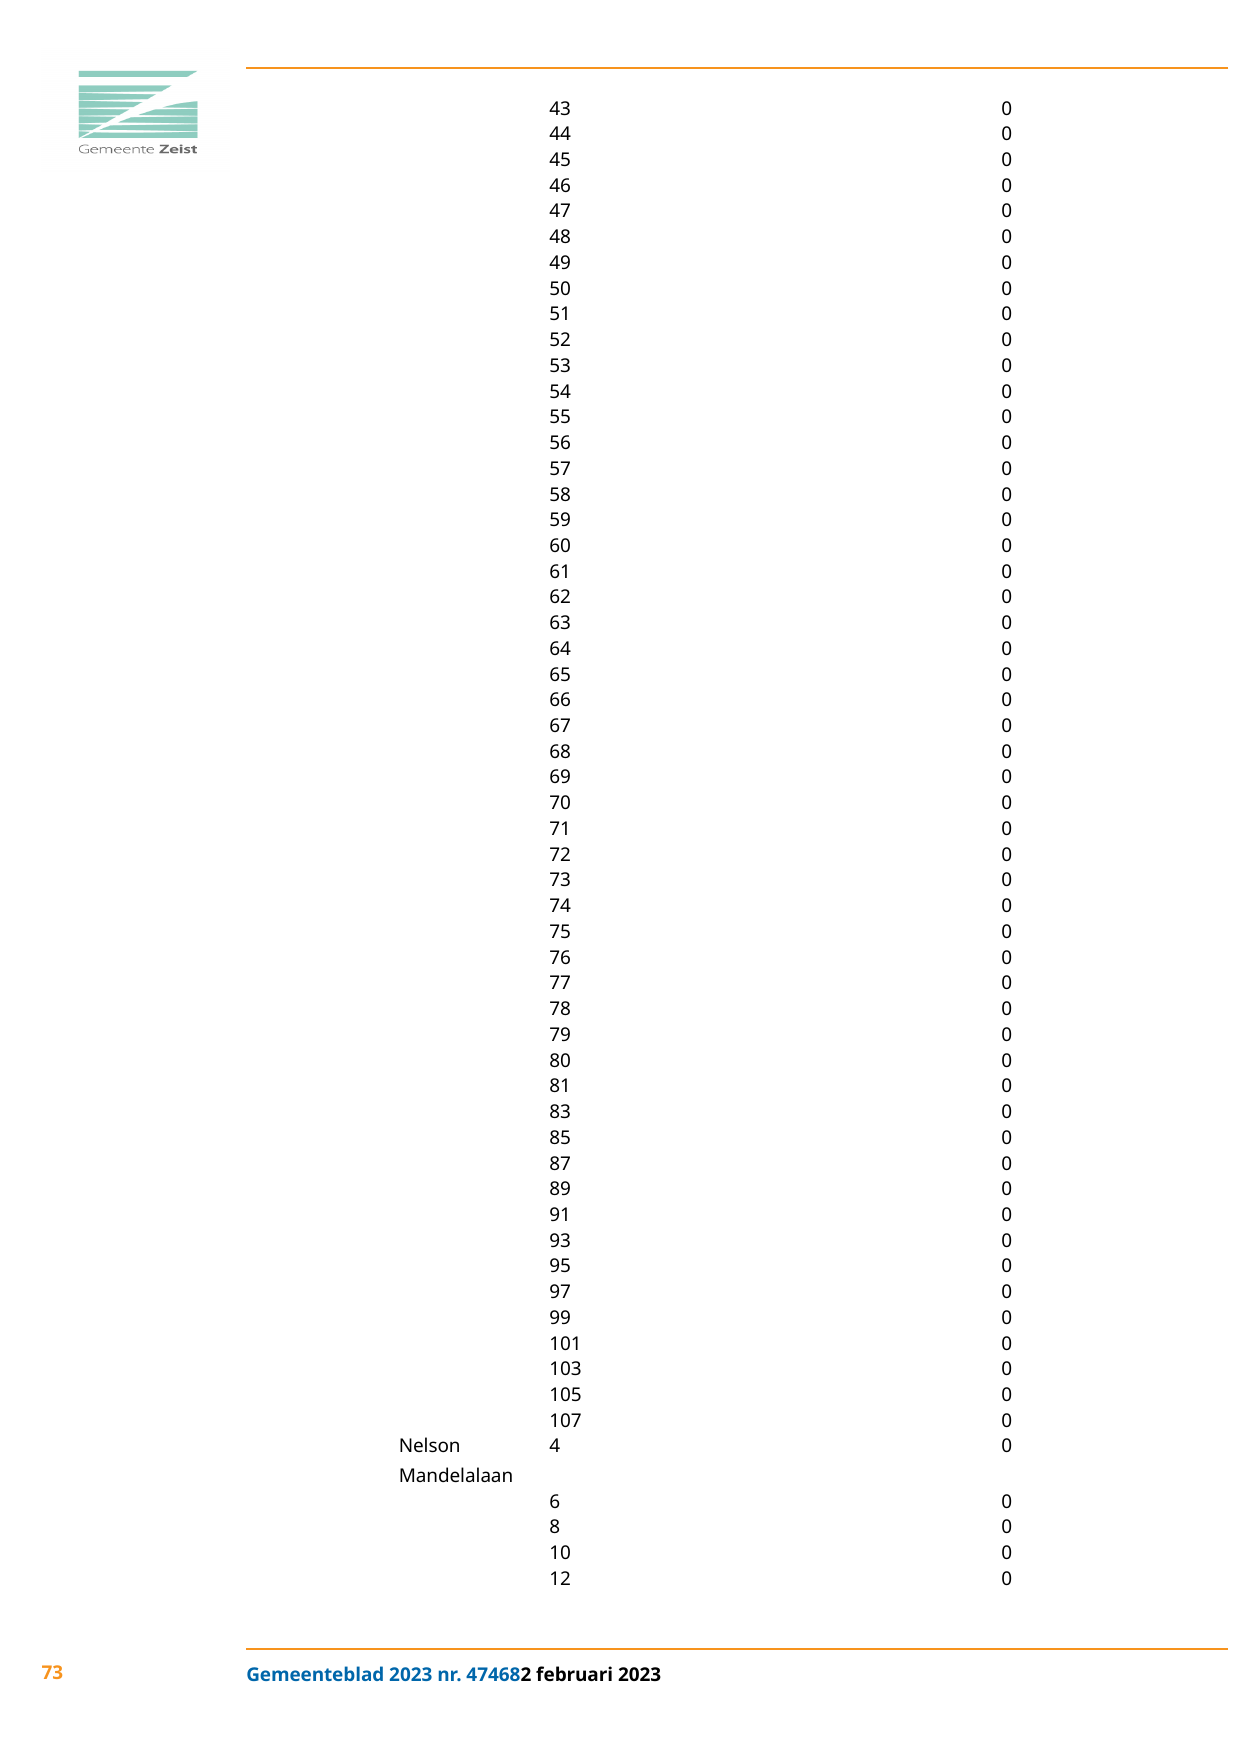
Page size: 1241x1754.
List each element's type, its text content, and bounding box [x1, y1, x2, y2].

table_cell [248, 893, 398, 918]
table_cell [248, 301, 398, 326]
table_cell [399, 995, 549, 1021]
table_cell [850, 249, 1001, 275]
table_cell [700, 326, 850, 352]
table_cell [399, 1407, 549, 1433]
table_cell [399, 1304, 549, 1330]
table_cell [248, 1330, 398, 1356]
table_cell 77 [549, 970, 700, 995]
table_cell [248, 1124, 398, 1150]
table_cell 0 [1001, 404, 1152, 429]
table_cell 0 [1001, 1124, 1152, 1150]
table_cell [700, 1021, 850, 1047]
table_cell [399, 1540, 549, 1565]
table_cell 0 [1001, 1047, 1152, 1072]
table_cell [700, 995, 850, 1021]
table_cell [700, 738, 850, 764]
table_cell [248, 249, 398, 275]
table_cell [850, 841, 1001, 867]
table_cell 0 [1001, 661, 1152, 687]
table_cell [700, 1381, 850, 1407]
table_cell [850, 635, 1001, 661]
table_cell 93 [549, 1227, 700, 1253]
table_cell [850, 481, 1001, 506]
table_cell 89 [549, 1175, 700, 1201]
table_cell 0 [1001, 867, 1152, 892]
table_cell [850, 1073, 1001, 1098]
table_cell [248, 995, 398, 1021]
table_cell [700, 1540, 850, 1565]
table_cell 0 [1001, 944, 1152, 969]
table_cell 47 [549, 198, 700, 223]
table_cell 0 [1001, 995, 1152, 1021]
table_cell [700, 198, 850, 223]
table_cell 0 [1001, 1201, 1152, 1227]
table_cell [248, 429, 398, 455]
table_cell [700, 506, 850, 532]
table_cell [700, 1098, 850, 1124]
table_cell [248, 1227, 398, 1253]
table_cell [850, 1150, 1001, 1175]
table_cell [850, 1227, 1001, 1253]
table_cell [248, 1488, 398, 1514]
table_cell 103 [549, 1356, 700, 1381]
table_cell [700, 429, 850, 455]
table_cell [850, 146, 1001, 172]
table_cell [399, 378, 549, 403]
table_cell [700, 1356, 850, 1381]
table_cell [248, 378, 398, 403]
table_cell [850, 532, 1001, 558]
table_cell 0 [1001, 532, 1152, 558]
table_cell 50 [549, 275, 700, 301]
table_cell [850, 1253, 1001, 1278]
table_cell [248, 635, 398, 661]
table_cell [700, 1488, 850, 1514]
table_cell [850, 1098, 1001, 1124]
table_cell 78 [549, 995, 700, 1021]
table_cell 0 [1001, 326, 1152, 352]
table_cell [850, 1278, 1001, 1304]
table_cell 0 [1001, 918, 1152, 944]
table_cell [700, 815, 850, 841]
table_cell [399, 944, 549, 969]
table_cell 76 [549, 944, 700, 969]
table_cell [850, 609, 1001, 635]
table_cell [399, 1278, 549, 1304]
table_cell 70 [549, 790, 700, 815]
table_cell 65 [549, 661, 700, 687]
table_cell 0 [1001, 275, 1152, 301]
table_cell [248, 1381, 398, 1407]
table_cell [248, 1150, 398, 1175]
table_cell [248, 95, 398, 121]
table_cell 0 [1001, 1304, 1152, 1330]
table_cell [700, 121, 850, 146]
table_cell 56 [549, 429, 700, 455]
table_cell [700, 224, 850, 249]
table_cell [850, 1304, 1001, 1330]
table_cell 0 [1001, 1407, 1152, 1433]
table_cell 0 [1001, 970, 1152, 995]
table_cell [700, 1201, 850, 1227]
table_cell [700, 172, 850, 198]
table_cell 0 [1001, 506, 1152, 532]
table_cell [248, 738, 398, 764]
table_cell [399, 1253, 549, 1278]
table_cell [700, 918, 850, 944]
table_cell 0 [1001, 712, 1152, 738]
table_cell 49 [549, 249, 700, 275]
table_cell 0 [1001, 1073, 1152, 1098]
table_cell [248, 790, 398, 815]
table_cell [850, 352, 1001, 378]
table_cell [248, 1304, 398, 1330]
table_cell [248, 481, 398, 506]
table_cell [248, 506, 398, 532]
table_cell 105 [549, 1381, 700, 1407]
table_cell [850, 1514, 1001, 1539]
table_cell 75 [549, 918, 700, 944]
table_cell [399, 326, 549, 352]
table_cell [399, 1356, 549, 1381]
table_cell [399, 764, 549, 789]
table_cell [850, 429, 1001, 455]
table_cell [850, 558, 1001, 584]
table_cell [399, 172, 549, 198]
table_cell [700, 1565, 850, 1591]
table_cell [700, 146, 850, 172]
table_cell [700, 1227, 850, 1253]
table_cell [399, 712, 549, 738]
table_cell [248, 609, 398, 635]
table_cell 0 [1001, 224, 1152, 249]
table_cell [399, 635, 549, 661]
table_cell [700, 1278, 850, 1304]
table_cell 8 [549, 1514, 700, 1539]
table_cell [850, 1356, 1001, 1381]
table_cell [700, 609, 850, 635]
table_cell 46 [549, 172, 700, 198]
table_cell [399, 532, 549, 558]
table_cell [248, 1073, 398, 1098]
table_cell [248, 1047, 398, 1072]
table_cell [248, 532, 398, 558]
table_cell [700, 301, 850, 326]
table_cell [700, 455, 850, 481]
table_cell [850, 1381, 1001, 1407]
table_cell [700, 378, 850, 403]
table_cell 0 [1001, 95, 1152, 121]
table_cell [850, 944, 1001, 969]
table_cell 79 [549, 1021, 700, 1047]
table_cell [700, 275, 850, 301]
table_cell 0 [1001, 1565, 1152, 1591]
table_cell [700, 558, 850, 584]
table_cell [700, 1253, 850, 1278]
table_cell 0 [1001, 301, 1152, 326]
table_cell [399, 352, 549, 378]
table_cell [850, 1124, 1001, 1150]
table_cell 81 [549, 1073, 700, 1098]
table_cell 63 [549, 609, 700, 635]
table_cell 0 [1001, 352, 1152, 378]
table_cell [248, 764, 398, 789]
table_cell [248, 1021, 398, 1047]
table_cell [399, 609, 549, 635]
table_cell [700, 1514, 850, 1539]
table_cell [248, 867, 398, 892]
table_cell 0 [1001, 1433, 1152, 1488]
table_cell [850, 687, 1001, 712]
table_cell [700, 1330, 850, 1356]
table_cell [850, 95, 1001, 121]
table_cell 0 [1001, 1150, 1152, 1175]
table_cell [850, 172, 1001, 198]
table_cell 48 [549, 224, 700, 249]
table_cell 69 [549, 764, 700, 789]
table_cell [700, 481, 850, 506]
table_cell 0 [1001, 1540, 1152, 1565]
table_cell [700, 95, 850, 121]
table_cell [850, 867, 1001, 892]
table_cell 0 [1001, 198, 1152, 223]
table_cell [248, 712, 398, 738]
table_cell [248, 661, 398, 687]
table_cell [850, 275, 1001, 301]
table_cell 0 [1001, 481, 1152, 506]
table_cell [399, 121, 549, 146]
table_cell 0 [1001, 455, 1152, 481]
table_cell [399, 1227, 549, 1253]
table_cell [700, 1150, 850, 1175]
table_cell 99 [549, 1304, 700, 1330]
table_cell 0 [1001, 584, 1152, 609]
table_cell [248, 918, 398, 944]
table_cell [850, 198, 1001, 223]
table_cell 60 [549, 532, 700, 558]
table_cell [399, 584, 549, 609]
table_cell [399, 404, 549, 429]
table_cell [248, 198, 398, 223]
table_cell [399, 1330, 549, 1356]
table_cell [399, 275, 549, 301]
table_cell [399, 841, 549, 867]
table_cell [399, 893, 549, 918]
table_cell [850, 506, 1001, 532]
table_cell [850, 326, 1001, 352]
table_cell [850, 1565, 1001, 1591]
table_cell 0 [1001, 841, 1152, 867]
table_cell 0 [1001, 1021, 1152, 1047]
table_cell [248, 1098, 398, 1124]
table_cell [850, 970, 1001, 995]
table_cell [850, 1488, 1001, 1514]
table_cell 0 [1001, 1381, 1152, 1407]
table_cell 0 [1001, 146, 1152, 172]
table_cell 0 [1001, 1514, 1152, 1539]
table_cell [399, 970, 549, 995]
table_cell 0 [1001, 1253, 1152, 1278]
table_cell 0 [1001, 1488, 1152, 1514]
table_cell [399, 146, 549, 172]
table_cell [850, 1433, 1001, 1488]
table_cell [850, 661, 1001, 687]
table_cell 0 [1001, 790, 1152, 815]
table_cell [399, 198, 549, 223]
table_cell [399, 661, 549, 687]
table_cell 0 [1001, 635, 1152, 661]
table_cell [248, 1565, 398, 1591]
table_cell [399, 1565, 549, 1591]
table_cell 101 [549, 1330, 700, 1356]
table_cell [850, 301, 1001, 326]
table_cell [248, 1540, 398, 1565]
table_cell [700, 1304, 850, 1330]
table_cell [399, 95, 549, 121]
table_cell 0 [1001, 429, 1152, 455]
table_cell [700, 352, 850, 378]
table_cell [700, 944, 850, 969]
table_cell [700, 532, 850, 558]
table_cell [850, 893, 1001, 918]
table_cell 0 [1001, 1098, 1152, 1124]
table_cell [700, 584, 850, 609]
table_cell [248, 1278, 398, 1304]
table_cell 54 [549, 378, 700, 403]
table_cell [700, 1407, 850, 1433]
table_cell [700, 712, 850, 738]
table_cell [850, 738, 1001, 764]
table_cell [700, 867, 850, 892]
table_cell [399, 1514, 549, 1539]
table_cell [399, 1098, 549, 1124]
table_cell [248, 1253, 398, 1278]
table_cell 4 [549, 1433, 700, 1488]
table_cell [850, 1201, 1001, 1227]
table_cell [399, 1124, 549, 1150]
table_cell [700, 661, 850, 687]
table_cell 0 [1001, 249, 1152, 275]
table_cell 10 [549, 1540, 700, 1565]
table_cell [399, 558, 549, 584]
table_cell 91 [549, 1201, 700, 1227]
table_cell 72 [549, 841, 700, 867]
table_cell [248, 146, 398, 172]
table_cell 107 [549, 1407, 700, 1433]
table_cell 0 [1001, 378, 1152, 403]
table_cell 0 [1001, 687, 1152, 712]
table_cell [248, 1514, 398, 1539]
table_cell [248, 1201, 398, 1227]
table_cell [248, 944, 398, 969]
table_cell [850, 995, 1001, 1021]
table_cell 51 [549, 301, 700, 326]
table_cell [248, 558, 398, 584]
table_cell 43 [549, 95, 700, 121]
table_cell [700, 687, 850, 712]
table_cell 58 [549, 481, 700, 506]
table_cell 0 [1001, 1330, 1152, 1356]
table_cell 0 [1001, 121, 1152, 146]
table_cell [248, 121, 398, 146]
table_cell 55 [549, 404, 700, 429]
table_cell [399, 429, 549, 455]
table_cell [850, 455, 1001, 481]
table_cell 66 [549, 687, 700, 712]
table_cell [700, 1175, 850, 1201]
table_cell [248, 275, 398, 301]
table_cell [248, 584, 398, 609]
table_cell [850, 404, 1001, 429]
table_cell [850, 1021, 1001, 1047]
table_cell [850, 1047, 1001, 1072]
table_cell [399, 224, 549, 249]
table_cell 85 [549, 1124, 700, 1150]
table_cell [399, 1047, 549, 1072]
table_cell [248, 687, 398, 712]
table_cell 52 [549, 326, 700, 352]
table_cell [700, 1073, 850, 1098]
table_cell [399, 481, 549, 506]
table_cell 0 [1001, 738, 1152, 764]
table_cell [399, 867, 549, 892]
table_cell [850, 378, 1001, 403]
table_cell 97 [549, 1278, 700, 1304]
table_cell [700, 1047, 850, 1072]
table_cell [700, 404, 850, 429]
table_cell [248, 970, 398, 995]
table_cell [850, 1175, 1001, 1201]
table_cell 64 [549, 635, 700, 661]
table_cell [248, 352, 398, 378]
table_cell [850, 918, 1001, 944]
table_cell [399, 455, 549, 481]
table_cell [248, 841, 398, 867]
table_cell 0 [1001, 764, 1152, 789]
table_cell [248, 815, 398, 841]
table_cell [850, 584, 1001, 609]
table_cell [399, 815, 549, 841]
table_cell 0 [1001, 558, 1152, 584]
table_cell 0 [1001, 172, 1152, 198]
table_cell [399, 687, 549, 712]
table_cell [700, 1433, 850, 1488]
table_cell [399, 506, 549, 532]
table_cell 44 [549, 121, 700, 146]
table_cell 0 [1001, 1356, 1152, 1381]
table_cell [850, 790, 1001, 815]
table_cell [850, 121, 1001, 146]
table_cell 68 [549, 738, 700, 764]
table_cell [700, 635, 850, 661]
table_cell 45 [549, 146, 700, 172]
table_cell [248, 404, 398, 429]
table_cell 71 [549, 815, 700, 841]
table_cell [850, 712, 1001, 738]
table_cell [248, 455, 398, 481]
table_cell [399, 790, 549, 815]
table_cell 0 [1001, 609, 1152, 635]
table_cell 80 [549, 1047, 700, 1072]
table_cell 0 [1001, 893, 1152, 918]
table_cell 73 [549, 867, 700, 892]
table_cell [399, 1175, 549, 1201]
table_cell 95 [549, 1253, 700, 1278]
table_cell [399, 301, 549, 326]
table_cell [248, 1356, 398, 1381]
table_cell [700, 1124, 850, 1150]
table_cell [700, 893, 850, 918]
table_cell 61 [549, 558, 700, 584]
table_cell 0 [1001, 1278, 1152, 1304]
table_cell [850, 815, 1001, 841]
table_cell [850, 1330, 1001, 1356]
table_cell Nelson Mandelalaan [399, 1433, 549, 1488]
table_cell [399, 1201, 549, 1227]
table_cell [850, 224, 1001, 249]
table_cell 57 [549, 455, 700, 481]
table_cell [850, 1540, 1001, 1565]
table_cell [700, 970, 850, 995]
table_cell [850, 764, 1001, 789]
table_cell [700, 790, 850, 815]
table_cell [248, 1407, 398, 1433]
table_cell 12 [549, 1565, 700, 1591]
table_cell 83 [549, 1098, 700, 1124]
table_cell [399, 1381, 549, 1407]
table_cell [850, 1407, 1001, 1433]
table_cell 0 [1001, 1227, 1152, 1253]
table_cell [399, 738, 549, 764]
table_cell 59 [549, 506, 700, 532]
table_cell 87 [549, 1150, 700, 1175]
table_cell [399, 1073, 549, 1098]
picture [41, 47, 231, 172]
table_cell [399, 1021, 549, 1047]
table_cell 67 [549, 712, 700, 738]
table_cell 74 [549, 893, 700, 918]
table_cell [248, 1175, 398, 1201]
table_cell [248, 224, 398, 249]
table_cell [700, 764, 850, 789]
table_cell [700, 249, 850, 275]
table_cell [399, 1150, 549, 1175]
table_cell [399, 1488, 549, 1514]
table_cell [248, 326, 398, 352]
table_cell 0 [1001, 815, 1152, 841]
table_cell 6 [549, 1488, 700, 1514]
table_cell 53 [549, 352, 700, 378]
table_cell [399, 249, 549, 275]
table_cell 0 [1001, 1175, 1152, 1201]
table_cell [399, 918, 549, 944]
table_cell [248, 172, 398, 198]
table_cell [248, 1433, 398, 1488]
table_cell 62 [549, 584, 700, 609]
table_cell [700, 841, 850, 867]
